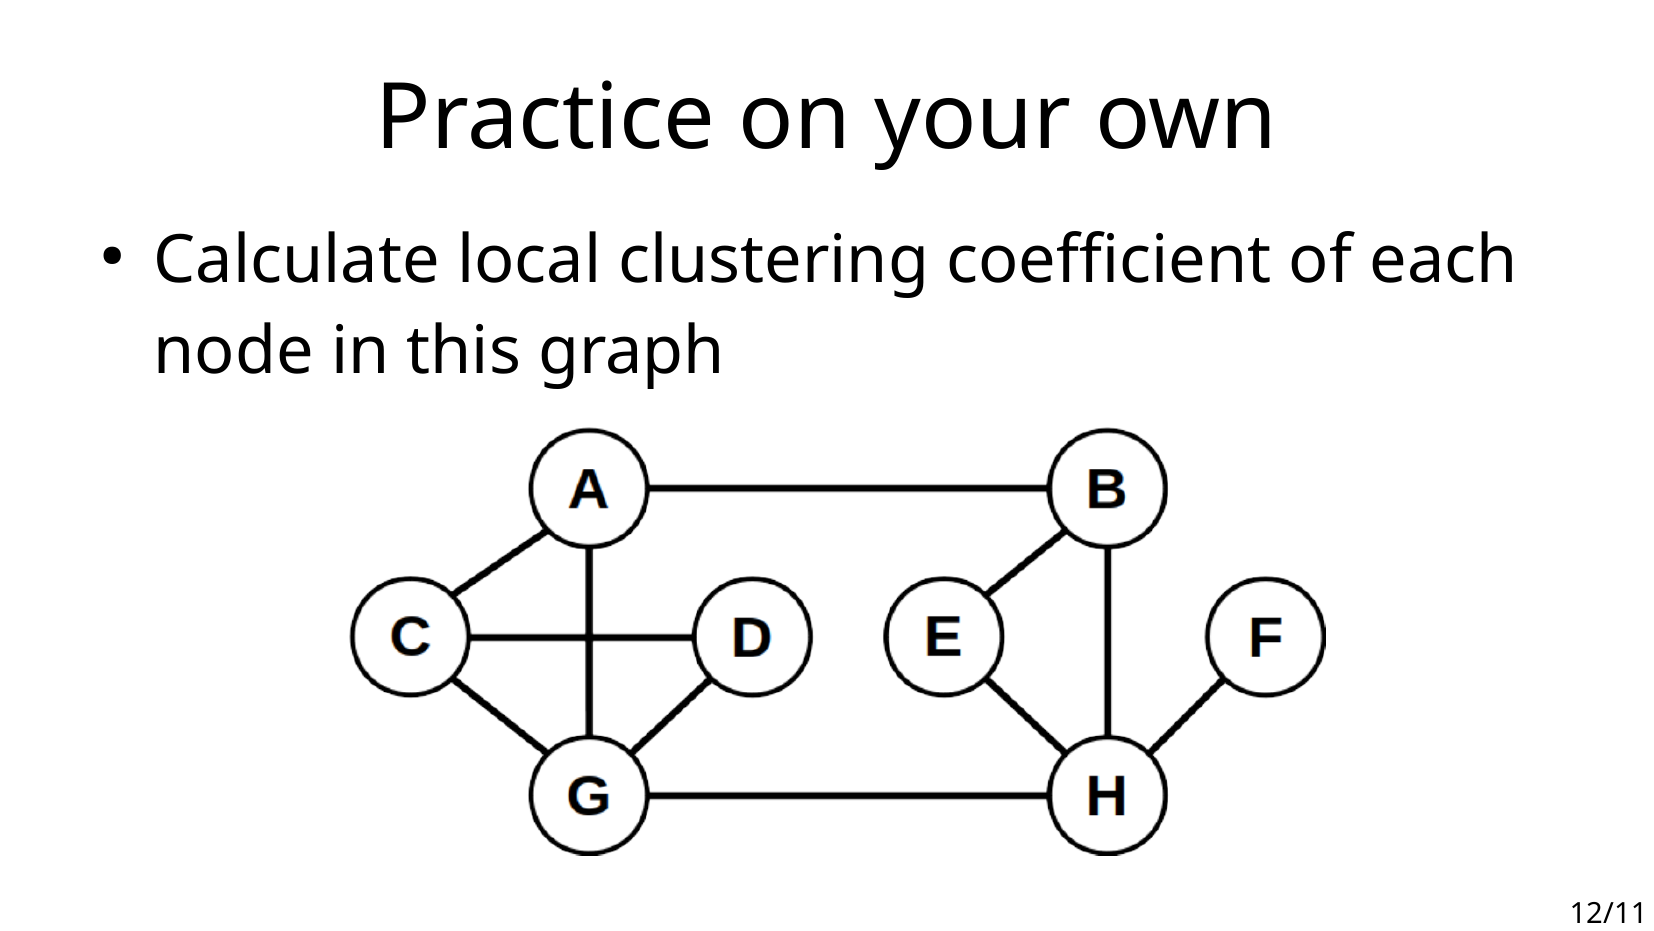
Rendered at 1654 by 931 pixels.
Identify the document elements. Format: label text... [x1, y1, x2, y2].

list Calculate local clustering coefficient of each node in this graph [82, 211, 1571, 859]
picture [344, 405, 1335, 873]
title Practice on your own [82, 1, 1571, 211]
